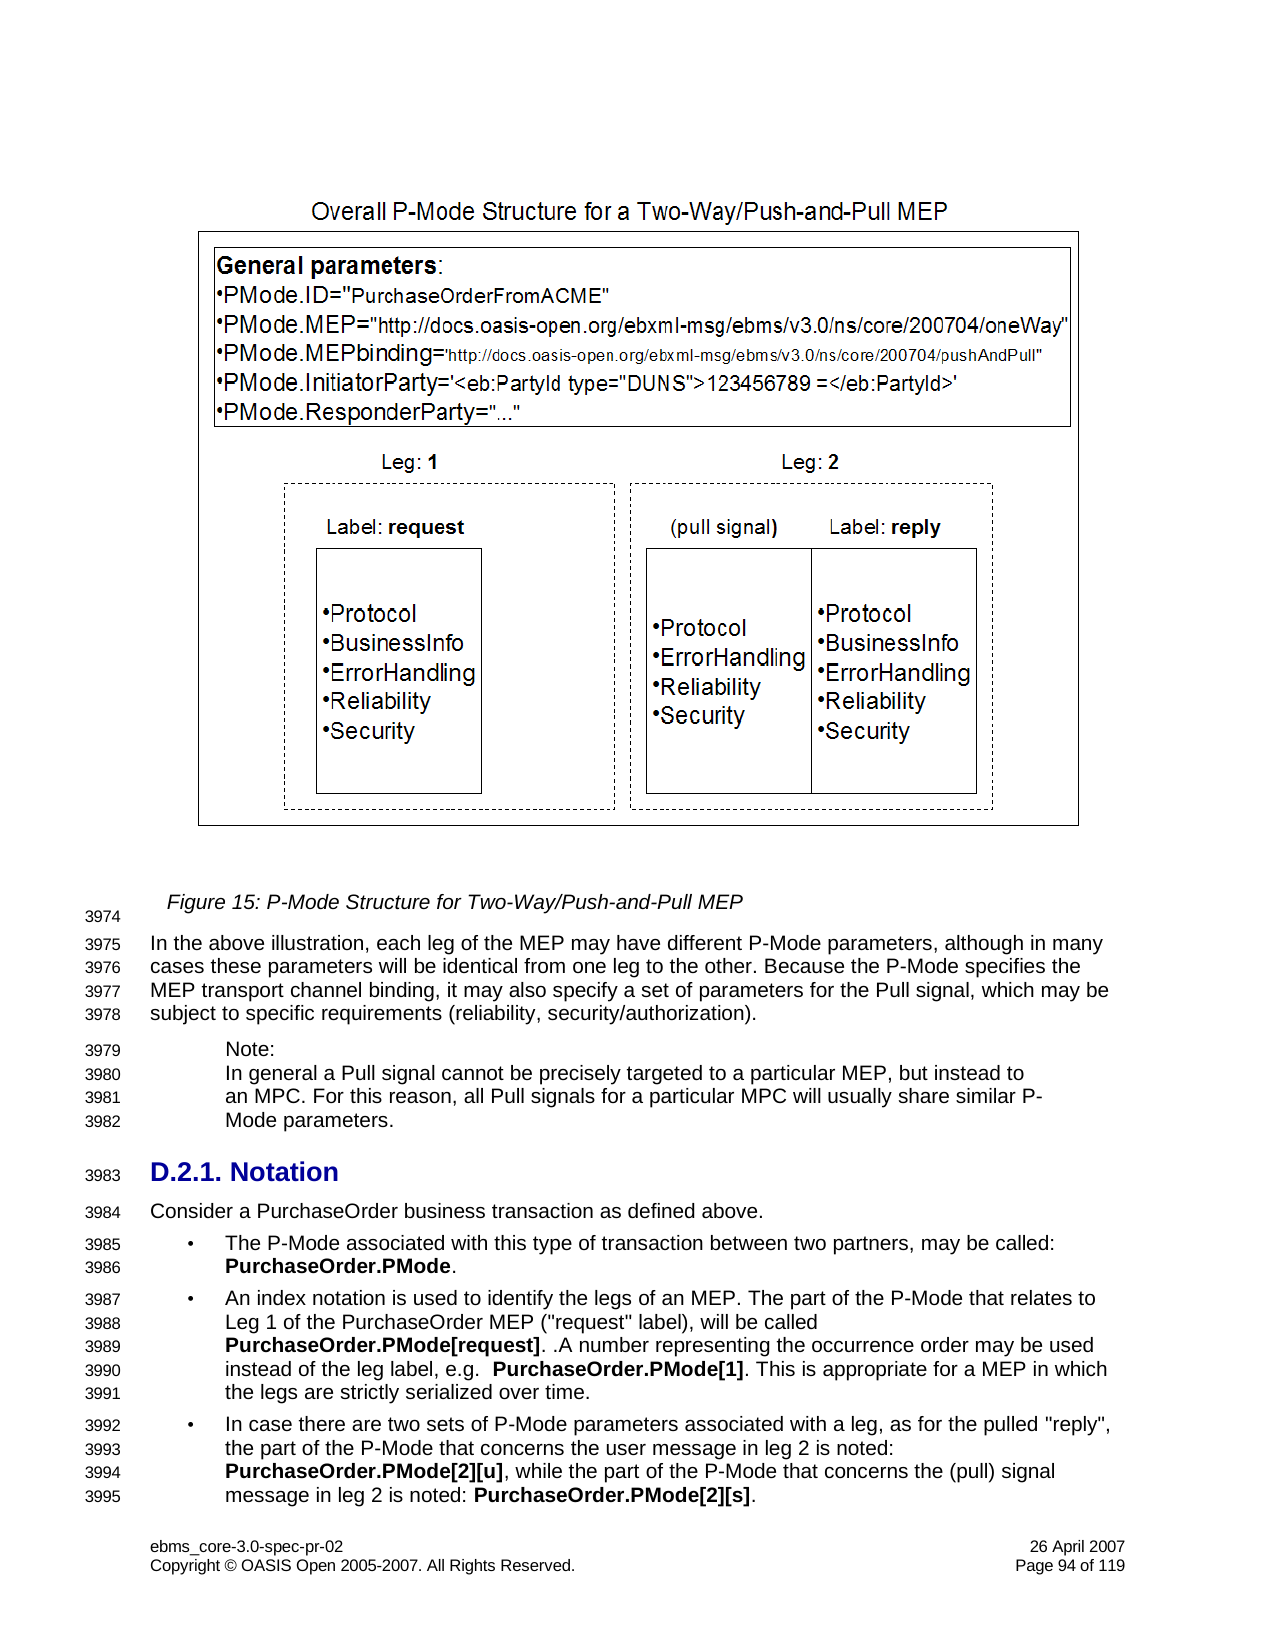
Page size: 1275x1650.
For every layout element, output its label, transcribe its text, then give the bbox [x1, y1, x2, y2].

text Consider a PurchaseOrder business transaction as defined above. [150, 1199, 1125, 1223]
list The P-Mode associated with this type of transaction between two partners, may be called: PurchaseOrder.PMode. [187, 1231, 1125, 1278]
text Note: In general a Pull signal cannot be precisely targeted to a particular MEP, but instead to an MPC. For this reason, all Pull signals for a particular MPC will usually share similar P-Mode parameters. [225, 1038, 1050, 1132]
list In case there are two sets of P-Mode parameters associated with a leg, as for the pulled "reply", the part of the P-Mode that concerns the user message in leg 2 is noted: PurchaseOrder.PMode[2][u], while the part of the P-Mode that concerns the (pull) signal message in leg 2 is noted: PurchaseOrder.PMode[2][s]. [187, 1413, 1125, 1507]
picture [166, 159, 1109, 891]
subtitle Figure 15: P-Mode Structure for Two-Way/Push-and-Pull MEP [167, 891, 1108, 914]
text In the above illustration, each leg of the MEP may have different P-Mode parameters, although in many cases these parameters will be identical from one leg to the other. Because the P-Mode specifies the MEP transport channel binding, it may also specify a set of parameters for the Pull signal, which may be subject to specific requirements (reliability, security/authorization). [150, 931, 1125, 1025]
list An index notation is used to identify the legs of an MEP. The part of the P-Mode that relates to Leg 1 of the PurchaseOrder MEP ("request" label), will be called PurchaseOrder.PMode[request]. .A number representing the occurrence order may be used instead of the leg label, e.g. PurchaseOrder.PMode[1]. This is appropriate for a MEP in which the legs are strictly serialized over time. [187, 1287, 1125, 1404]
subtitle Notation [150, 1157, 1125, 1187]
